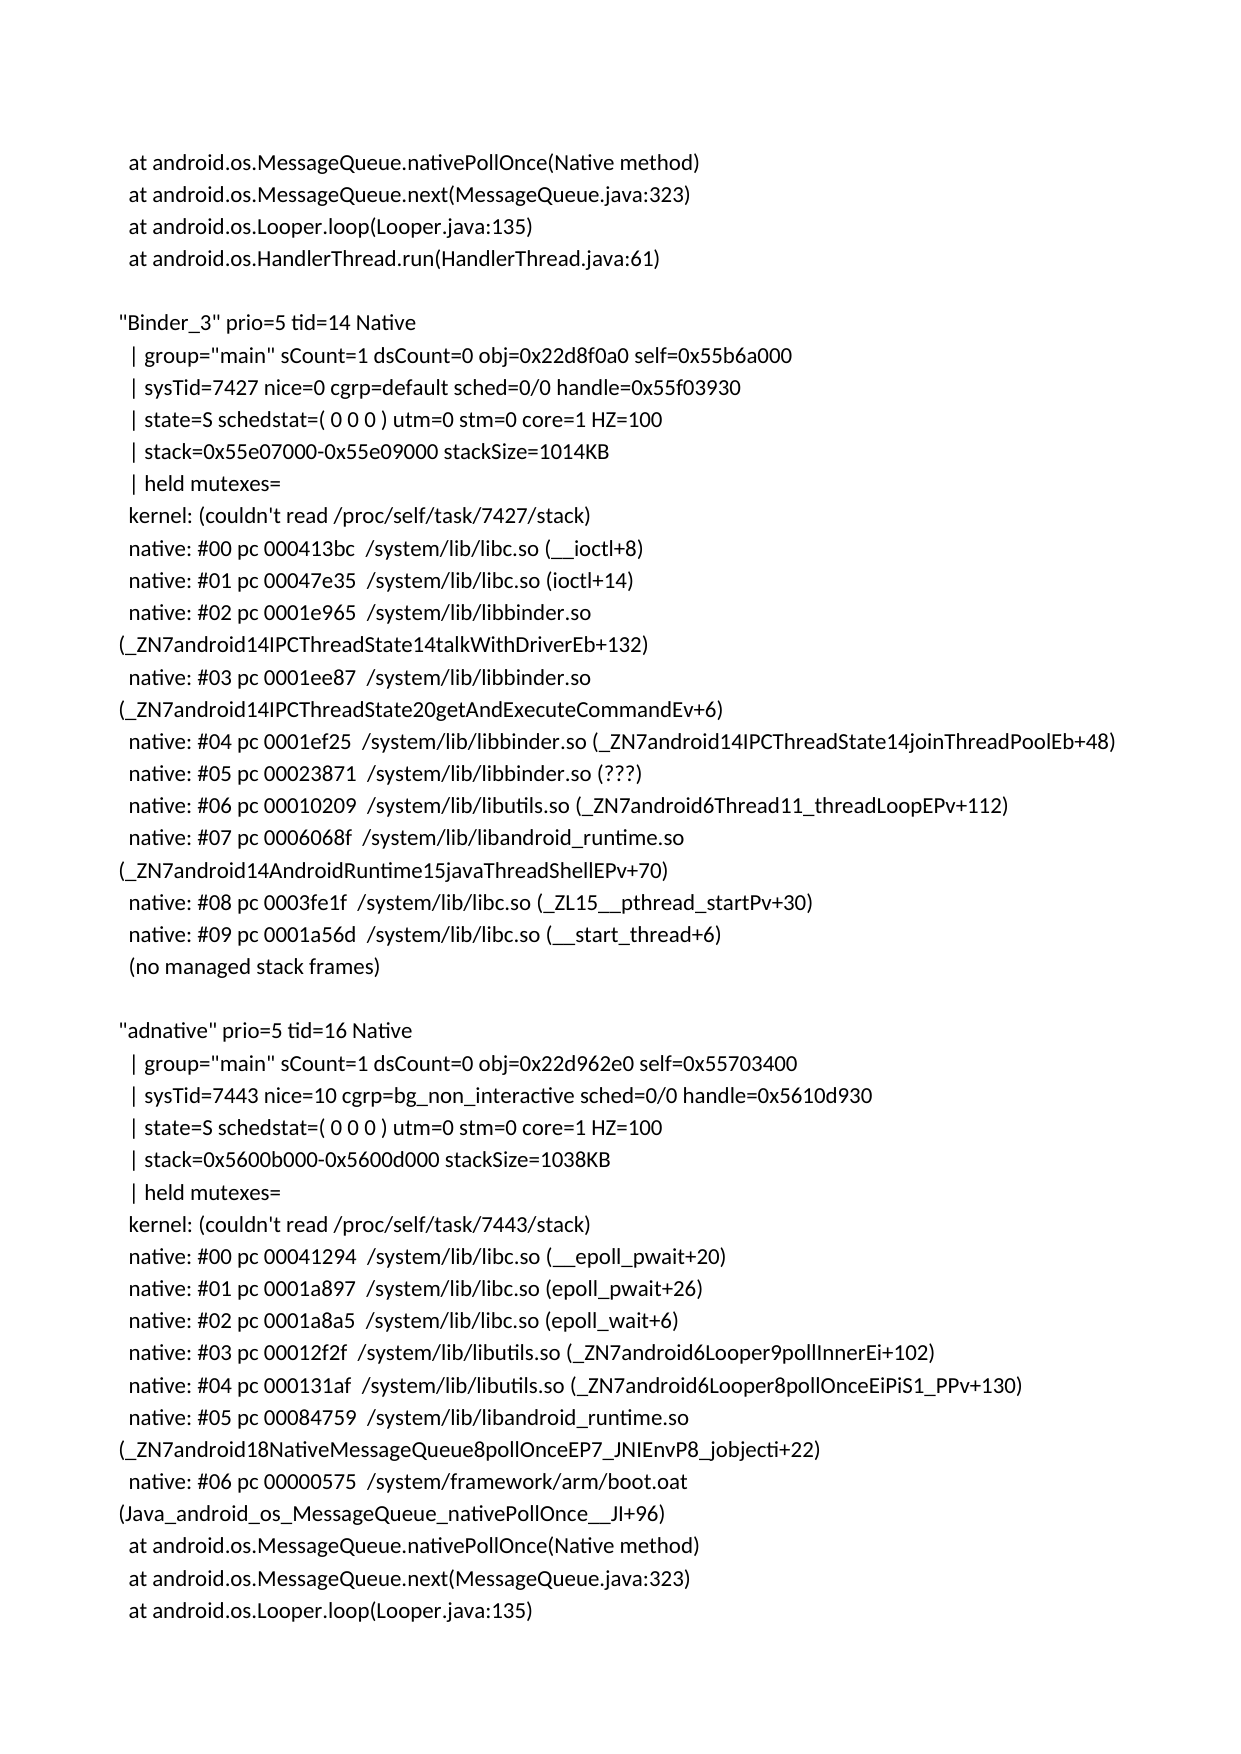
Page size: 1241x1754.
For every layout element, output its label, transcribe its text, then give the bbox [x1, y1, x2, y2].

text | group="main" sCount=1 dsCount=0 obj=0x22d8f0a0 self=0x55b6a000 [118, 341, 1122, 369]
text native: #04 pc 0001ef25 /system/lib/libbinder.so (_ZN7android14IPCThreadState14joinThreadPoolEb+48) [118, 727, 1122, 755]
text | held mutexes= [118, 469, 1122, 497]
text | sysTid=7443 nice=10 cgrp=bg_non_interactive sched=0/0 handle=0x5610d930 [118, 1081, 1122, 1109]
text native: #00 pc 00041294 /system/lib/libc.so (__epoll_pwait+20) [118, 1242, 1122, 1270]
text | sysTid=7427 nice=0 cgrp=default sched=0/0 handle=0x55f03930 [118, 373, 1122, 401]
text at android.os.MessageQueue.next(MessageQueue.java:323) [118, 180, 1122, 208]
text native: #01 pc 00047e35 /system/lib/libc.so (ioctl+14) [118, 566, 1122, 594]
text native: #03 pc 00012f2f /system/lib/libutils.so (_ZN7android6Looper9pollInnerEi+102) [118, 1338, 1122, 1367]
text | group="main" sCount=1 dsCount=0 obj=0x22d962e0 self=0x55703400 [118, 1049, 1122, 1077]
text at android.os.HandlerThread.run(HandlerThread.java:61) [118, 244, 1122, 272]
text kernel: (couldn't read /proc/self/task/7427/stack) [118, 502, 1122, 530]
text | state=S schedstat=( 0 0 0 ) utm=0 stm=0 core=1 HZ=100 [118, 405, 1122, 433]
text native: #04 pc 000131af /system/lib/libutils.so (_ZN7android6Looper8pollOnceEiPiS1_PPv+130) [118, 1371, 1122, 1399]
text native: #09 pc 0001a56d /system/lib/libc.so (__start_thread+6) [118, 920, 1122, 948]
text native: #06 pc 00000575 /system/framework/arm/boot.oat (Java_android_os_MessageQueue_nativePollOnce__JI+96) [118, 1467, 1122, 1527]
text | state=S schedstat=( 0 0 0 ) utm=0 stm=0 core=1 HZ=100 [118, 1113, 1122, 1141]
text | stack=0x55e07000-0x55e09000 stackSize=1014KB [118, 437, 1122, 465]
text | stack=0x5600b000-0x5600d000 stackSize=1038KB [118, 1145, 1122, 1173]
text native: #02 pc 0001e965 /system/lib/libbinder.so (_ZN7android14IPCThreadState14talkWithDriverEb+132) [118, 598, 1122, 658]
text native: #03 pc 0001ee87 /system/lib/libbinder.so (_ZN7android14IPCThreadState20getAndExecuteCommandEv+6) [118, 663, 1122, 723]
text at android.os.MessageQueue.nativePollOnce(Native method) [118, 1532, 1122, 1560]
text native: #05 pc 00023871 /system/lib/libbinder.so (???) [118, 759, 1122, 787]
text kernel: (couldn't read /proc/self/task/7443/stack) [118, 1210, 1122, 1238]
text native: #01 pc 0001a897 /system/lib/libc.so (epoll_pwait+26) [118, 1274, 1122, 1302]
text at android.os.MessageQueue.nativePollOnce(Native method) [118, 148, 1122, 176]
text native: #08 pc 0003fe1f /system/lib/libc.so (_ZL15__pthread_startPv+30) [118, 888, 1122, 916]
text at android.os.MessageQueue.next(MessageQueue.java:323) [118, 1564, 1122, 1592]
text native: #07 pc 0006068f /system/lib/libandroid_runtime.so (_ZN7android14AndroidRuntime15javaThreadShellEPv+70) [118, 823, 1122, 884]
text "adnative" prio=5 tid=16 Native [118, 1017, 1122, 1045]
text at android.os.Looper.loop(Looper.java:135) [118, 1596, 1122, 1624]
text native: #06 pc 00010209 /system/lib/libutils.so (_ZN7android6Thread11_threadLoopEPv+112) [118, 791, 1122, 819]
text native: #05 pc 00084759 /system/lib/libandroid_runtime.so (_ZN7android18NativeMessageQueue8pollOnceEP7_JNIEnvP8_jobjecti+22) [118, 1403, 1122, 1463]
text "Binder_3" prio=5 tid=14 Native [118, 308, 1122, 337]
text (no managed stack frames) [118, 952, 1122, 980]
text native: #02 pc 0001a8a5 /system/lib/libc.so (epoll_wait+6) [118, 1306, 1122, 1334]
text at android.os.Looper.loop(Looper.java:135) [118, 212, 1122, 240]
text native: #00 pc 000413bc /system/lib/libc.so (__ioctl+8) [118, 534, 1122, 562]
text | held mutexes= [118, 1178, 1122, 1206]
